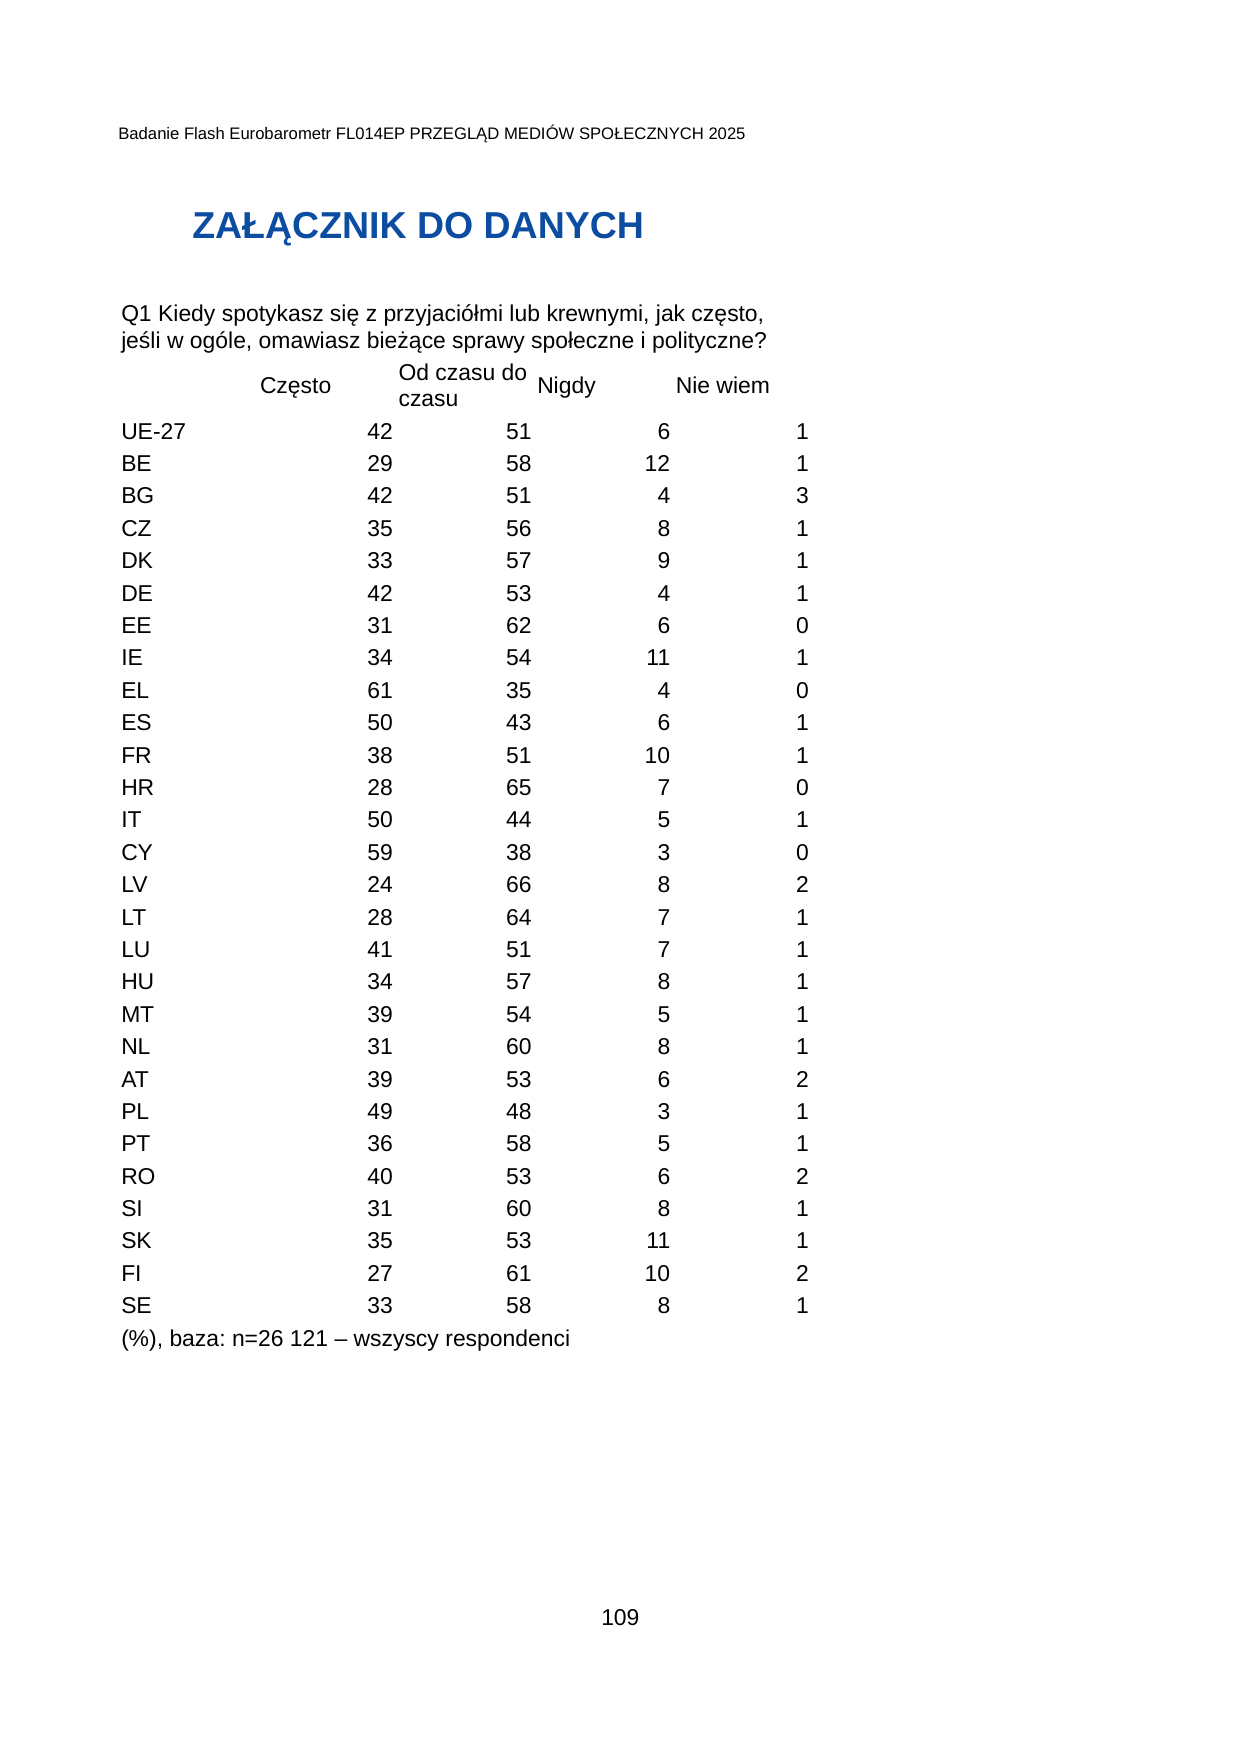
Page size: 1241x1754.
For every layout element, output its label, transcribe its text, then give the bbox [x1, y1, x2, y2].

table_cell 28 [257, 901, 395, 933]
table_cell 53 [395, 1160, 534, 1192]
table_cell 53 [395, 1225, 534, 1257]
table_cell 4 [534, 479, 673, 512]
table_cell 57 [395, 965, 534, 998]
table_cell 11 [534, 1225, 673, 1257]
table_cell 43 [395, 706, 534, 738]
table_cell 8 [534, 868, 673, 901]
table_cell 62 [395, 609, 534, 641]
table_cell 5 [534, 998, 673, 1030]
table_cell 8 [534, 1192, 673, 1224]
table_cell FR [118, 739, 257, 771]
table_cell HU [118, 965, 257, 998]
table_cell 34 [257, 965, 395, 998]
table_cell 58 [395, 447, 534, 479]
table_cell 38 [257, 739, 395, 771]
table_cell 57 [395, 544, 534, 577]
table_cell 1 [673, 1289, 811, 1322]
table_cell 65 [395, 771, 534, 803]
table_cell 60 [395, 1192, 534, 1224]
table_cell 53 [395, 1063, 534, 1095]
table_cell 7 [534, 901, 673, 933]
table_cell 35 [257, 512, 395, 544]
table_cell HR [118, 771, 257, 803]
table_cell LT [118, 901, 257, 933]
table_cell 2 [673, 1160, 811, 1192]
table_cell 2 [673, 1063, 811, 1095]
table_cell 38 [395, 836, 534, 868]
table_cell AT [118, 1063, 257, 1095]
table_cell IT [118, 803, 257, 836]
table_cell 11 [534, 641, 673, 674]
table_cell 51 [395, 933, 534, 965]
table_cell ES [118, 706, 257, 738]
table_cell 12 [534, 447, 673, 479]
table_cell 1 [673, 803, 811, 836]
table_cell 40 [257, 1160, 395, 1192]
table_cell Nigdy [534, 356, 673, 414]
table_cell (%), baza: n=26 121 – wszyscy respondenci [118, 1322, 811, 1354]
table_cell 9 [534, 544, 673, 577]
table_cell 6 [534, 1160, 673, 1192]
table_cell 35 [395, 674, 534, 706]
subtitle ZAŁĄCZNIK DO DANYCH [118, 204, 1122, 247]
table_cell 35 [257, 1225, 395, 1257]
table_cell 1 [673, 544, 811, 577]
table_cell 64 [395, 901, 534, 933]
table_cell 6 [534, 609, 673, 641]
table_cell 10 [534, 1257, 673, 1289]
table_cell DE [118, 577, 257, 609]
table_cell 53 [395, 577, 534, 609]
table_cell Często [257, 356, 395, 414]
table_cell EE [118, 609, 257, 641]
table_cell 4 [534, 674, 673, 706]
table_cell 41 [257, 933, 395, 965]
table_cell 50 [257, 706, 395, 738]
table_cell 1 [673, 1030, 811, 1062]
table_cell 0 [673, 609, 811, 641]
table_cell NL [118, 1030, 257, 1062]
table_cell 1 [673, 706, 811, 738]
table_cell 24 [257, 868, 395, 901]
table_cell 58 [395, 1127, 534, 1160]
table_cell 2 [673, 1257, 811, 1289]
table_cell 1 [673, 1225, 811, 1257]
table_cell 8 [534, 512, 673, 544]
table_cell 51 [395, 739, 534, 771]
table_cell 6 [534, 415, 673, 447]
table_cell 6 [534, 1063, 673, 1095]
table_cell 44 [395, 803, 534, 836]
table_cell Nie wiem [673, 356, 811, 414]
table_cell 33 [257, 1289, 395, 1322]
table_cell 1 [673, 447, 811, 479]
table_cell 1 [673, 641, 811, 674]
table_cell 0 [673, 771, 811, 803]
table_cell 1 [673, 1095, 811, 1127]
table_cell 34 [257, 641, 395, 674]
table_cell 1 [673, 512, 811, 544]
table_cell 29 [257, 447, 395, 479]
table_cell 3 [534, 1095, 673, 1127]
table_cell 42 [257, 577, 395, 609]
table_cell SE [118, 1289, 257, 1322]
table_cell PT [118, 1127, 257, 1160]
table_cell 4 [534, 577, 673, 609]
table_cell 8 [534, 965, 673, 998]
table_cell 7 [534, 933, 673, 965]
table_cell 2 [673, 868, 811, 901]
table_cell 54 [395, 641, 534, 674]
table_cell CZ [118, 512, 257, 544]
table_cell LU [118, 933, 257, 965]
table_cell 50 [257, 803, 395, 836]
table_cell 59 [257, 836, 395, 868]
table_cell 1 [673, 998, 811, 1030]
table_cell 8 [534, 1289, 673, 1322]
table_cell MT [118, 998, 257, 1030]
table_cell 5 [534, 803, 673, 836]
table_cell 61 [395, 1257, 534, 1289]
table_cell 36 [257, 1127, 395, 1160]
table_cell 0 [673, 674, 811, 706]
table_cell 27 [257, 1257, 395, 1289]
table_cell 54 [395, 998, 534, 1030]
table_cell BG [118, 479, 257, 512]
table_cell 10 [534, 739, 673, 771]
table_cell 1 [673, 577, 811, 609]
table_cell 0 [673, 836, 811, 868]
table_cell 51 [395, 479, 534, 512]
table_cell 1 [673, 965, 811, 998]
table_cell PL [118, 1095, 257, 1127]
table_cell 3 [534, 836, 673, 868]
table_cell 31 [257, 1192, 395, 1224]
table_cell 60 [395, 1030, 534, 1062]
table_cell 39 [257, 998, 395, 1030]
table_cell 28 [257, 771, 395, 803]
table_cell 56 [395, 512, 534, 544]
table_cell CY [118, 836, 257, 868]
table_cell 1 [673, 1127, 811, 1160]
table_cell 39 [257, 1063, 395, 1095]
table_cell 31 [257, 609, 395, 641]
table_cell RO [118, 1160, 257, 1192]
table_cell 66 [395, 868, 534, 901]
table_cell FI [118, 1257, 257, 1289]
table_cell SI [118, 1192, 257, 1224]
table_cell 31 [257, 1030, 395, 1062]
table_cell 61 [257, 674, 395, 706]
table_cell DK [118, 544, 257, 577]
table_cell 5 [534, 1127, 673, 1160]
table_cell 49 [257, 1095, 395, 1127]
table_cell UE-27 [118, 415, 257, 447]
table_cell 1 [673, 901, 811, 933]
table_cell 7 [534, 771, 673, 803]
table_cell LV [118, 868, 257, 901]
table_cell Od czasu do czasu [395, 356, 534, 414]
table_cell 8 [534, 1030, 673, 1062]
table_cell 33 [257, 544, 395, 577]
table_cell 1 [673, 1192, 811, 1224]
table_cell 3 [673, 479, 811, 512]
table_cell [118, 356, 257, 414]
table_cell 1 [673, 415, 811, 447]
table_header Q1 Kiedy spotykasz się z przyjaciółmi lub krewnymi, jak często, jeśli w ogóle, omawiasz bieżące sprawy społeczne i polityczne? [118, 298, 811, 356]
table_cell BE [118, 447, 257, 479]
table_cell 58 [395, 1289, 534, 1322]
table_cell 51 [395, 415, 534, 447]
table_cell 1 [673, 739, 811, 771]
table_cell 48 [395, 1095, 534, 1127]
table_cell IE [118, 641, 257, 674]
table_cell 6 [534, 706, 673, 738]
table_cell 1 [673, 933, 811, 965]
table_cell 42 [257, 415, 395, 447]
table_cell 42 [257, 479, 395, 512]
table_cell EL [118, 674, 257, 706]
table_cell SK [118, 1225, 257, 1257]
